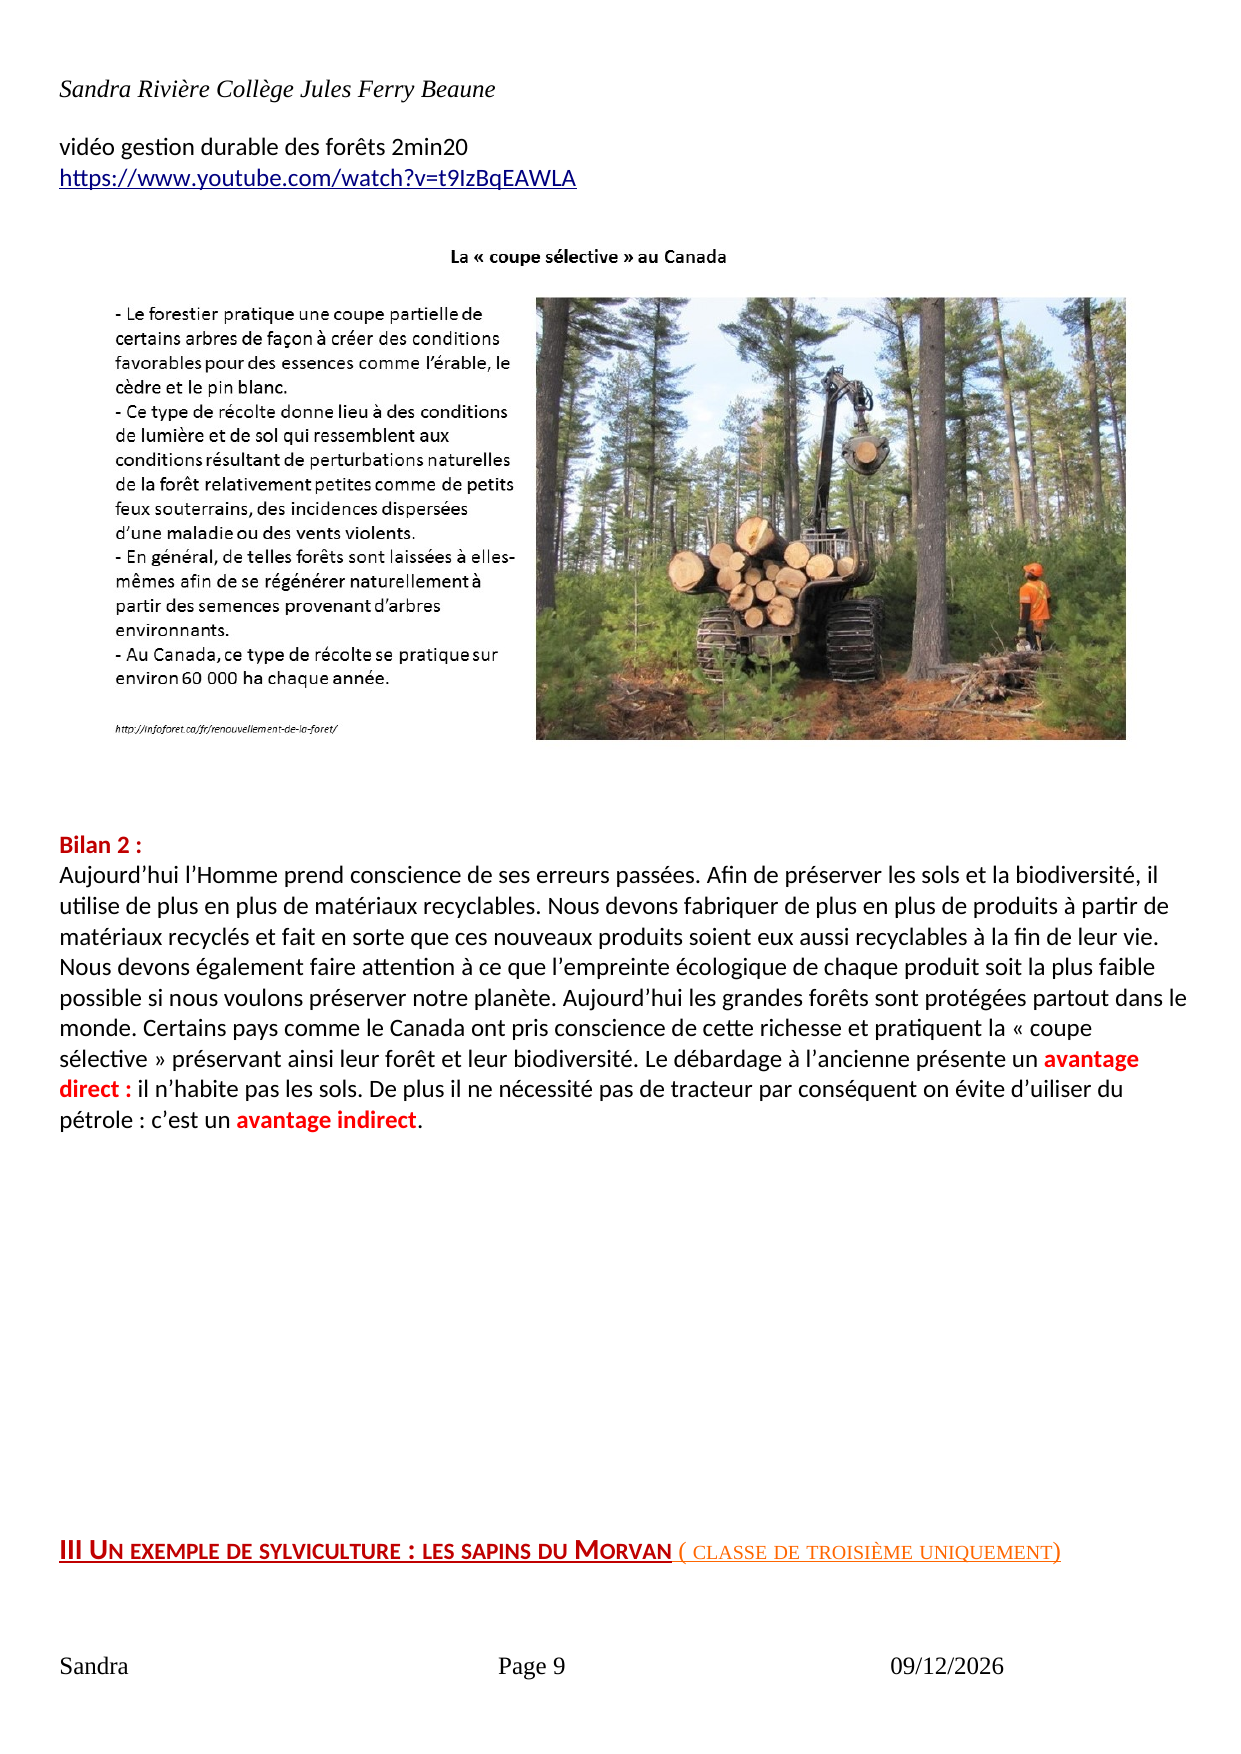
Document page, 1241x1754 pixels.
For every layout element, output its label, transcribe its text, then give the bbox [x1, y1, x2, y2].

text Bilan 2 : [59, 829, 1196, 859]
text III Un exemple de sylviculture : les sapins du Morvan ( classe de troisième uniquement) [59, 1531, 1196, 1567]
text https://www.youtube.com/watch?v=t9IzBqEAWLA [59, 162, 1196, 192]
text vidéo gestion durable des forêts 2min20 [59, 131, 1196, 162]
text Aujourd’hui l’Homme prend conscience de ses erreurs passées. Afin de préserver les sols et la biodiversité, il utilise de plus en plus de matériaux recyclables. Nous devons fabriquer de plus en plus de produits à partir de matériaux recyclés et fait en sorte que ces nouveaux produits soient eux aussi recyclables à la fin de leur vie. Nous devons également faire attention à ce que l’empreinte écologique de chaque produit soit la plus faible possible si nous voulons préserver notre planète. Aujourd’hui les grandes forêts sont protégées partout dans le monde. Certains pays comme le Canada ont pris conscience de cette richesse et pratiquent la « coupe sélective » préservant ainsi leur forêt et leur biodiversité. Le débardage à l’ancienne présente un avantage direct : il n’habite pas les sols. De plus il ne nécessité pas de tracteur par conséquent on évite d’uiliser du pétrole : c’est un avantage indirect. [59, 859, 1196, 1134]
